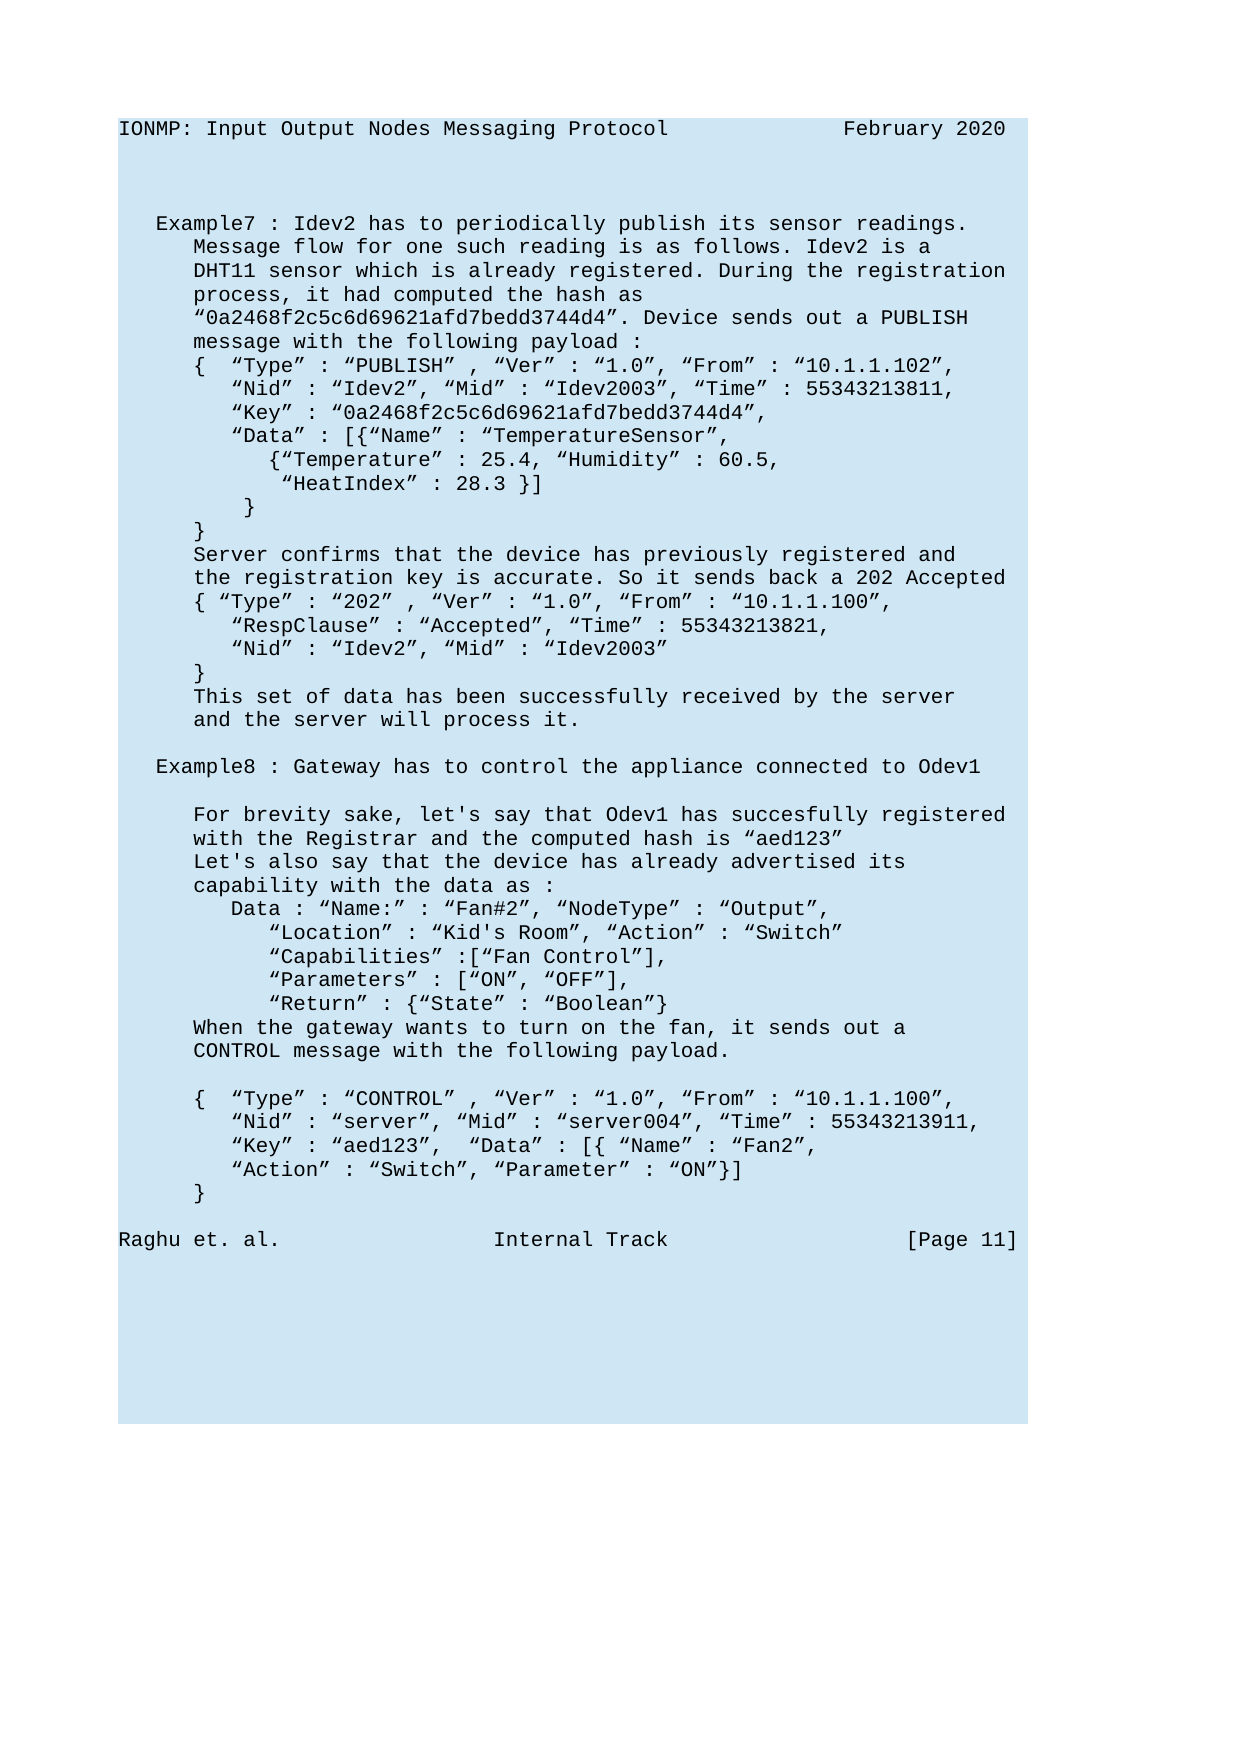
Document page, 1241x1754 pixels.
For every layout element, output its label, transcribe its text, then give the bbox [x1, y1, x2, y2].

text This set of data has been successfully received by the server and the server will process it. [118, 686, 1028, 733]
text { “Type” : “202” , “Ver” : “1.0”, “From” : “10.1.1.100”, “RespClause” : “Accepted”, “Time” : 55343213821, [118, 591, 1028, 638]
text Server confirms that the device has previously registered and the registration key is accurate. So it sends back a 202 Accepted [118, 544, 1028, 591]
text IONMP: Input Output Nodes Messaging Protocol February 2020 [118, 118, 1028, 142]
text Example8 : Gateway has to control the appliance connected to Odev1 [118, 757, 1028, 804]
text “Location” : “Kid's Room”, “Action” : “Switch” [118, 922, 1028, 946]
text “Capabilities” :[“Fan Control”], “Parameters” : [“ON”, “OFF”], “Return” : {“State” : “Boolean”} [118, 946, 1028, 1017]
text “Nid” : “server”, “Mid” : “server004”, “Time” : 55343213911, “Key” : “aed123”, “Data” : [{ “Name” : “Fan2”, “Action” : “Switch”, “Parameter” : “ON”}] [118, 1111, 1028, 1182]
text } [118, 662, 1028, 686]
text } [118, 496, 1028, 520]
text Raghu et. al. Internal Track [Page 11] [118, 1229, 1028, 1253]
text Data : “Name:” : “Fan#2”, “NodeType” : “Output”, [118, 898, 1028, 922]
text “Nid” : “Idev2”, “Mid” : “Idev2003” [118, 638, 1028, 662]
text } [118, 1182, 1028, 1206]
text } [118, 520, 1028, 544]
text “Nid” : “Idev2”, “Mid” : “Idev2003”, “Time” : 55343213811, “Key” : “0a2468f2c5c6d69621afd7bedd3744d4”, [118, 378, 1028, 426]
text For brevity sake, let's say that Odev1 has succesfully registered with the Registrar and the computed hash is “aed123” Let's also say that the device has already advertised its capability with the data as : [118, 804, 1028, 898]
text { “Type” : “CONTROL” , “Ver” : “1.0”, “From” : “10.1.1.100”, [118, 1088, 1028, 1111]
text “Data” : [{“Name” : “TemperatureSensor”, {“Temperature” : 25.4, “Humidity” : 60.5, “HeatIndex” : 28.3 }] [118, 426, 1028, 496]
text Example7 : Idev2 has to periodically publish its sensor readings. Message flow for one such reading is as follows. Idev2 is a DHT11 sensor which is already registered. During the registration process, it had computed the hash as “0a2468f2c5c6d69621afd7bedd3744d4”. Device sends out a PUBLISH message with the following payload : [118, 213, 1028, 354]
text When the gateway wants to turn on the fan, it sends out a CONTROL message with the following payload. [118, 1017, 1028, 1064]
text { “Type” : “PUBLISH” , “Ver” : “1.0”, “From” : “10.1.1.102”, [118, 354, 1028, 378]
